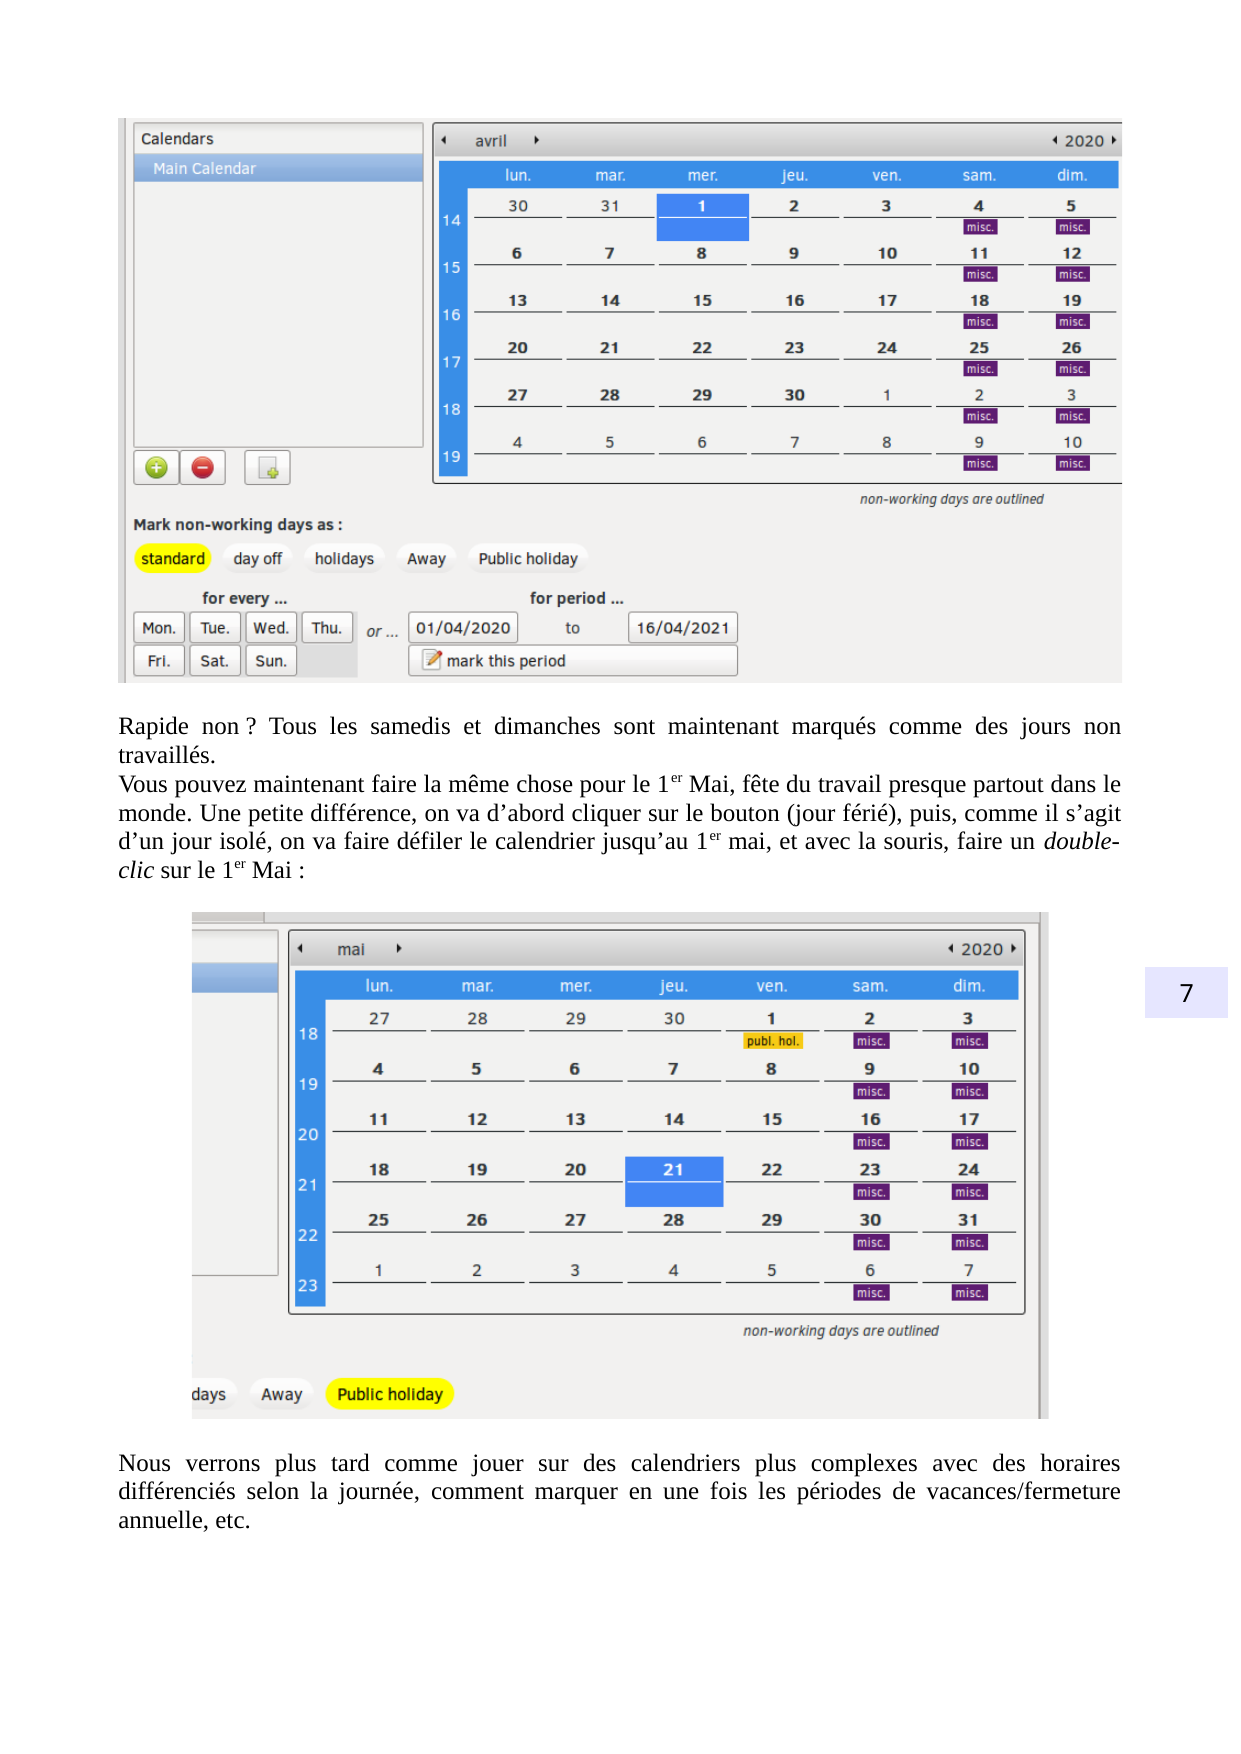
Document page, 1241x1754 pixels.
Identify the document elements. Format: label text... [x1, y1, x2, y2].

picture [191, 912, 1049, 1419]
text Rapide non ? Tous les samedis et dimanches sont maintenant marqués comme des jours non travaillés. [118, 711, 1122, 769]
text Nous verrons plus tard comme jouer sur des calendriers plus complexes avec des horaires différenciés selon la journée, comment marquer en une fois les périodes de vacances/fermeture annuelle, etc. [118, 1448, 1122, 1534]
text Vous pouvez maintenant faire la même chose pour le 1er Mai, fête du travail presque partout dans le monde. Une petite différence, on va d’abord cliquer sur le bouton (jour férié), puis, comme il s’agit d’un jour isolé, on va faire défiler le calendrier jusqu’au 1er mai, et avec la souris, faire un double-clic sur le 1er Mai : [118, 769, 1122, 884]
picture [118, 118, 1123, 683]
